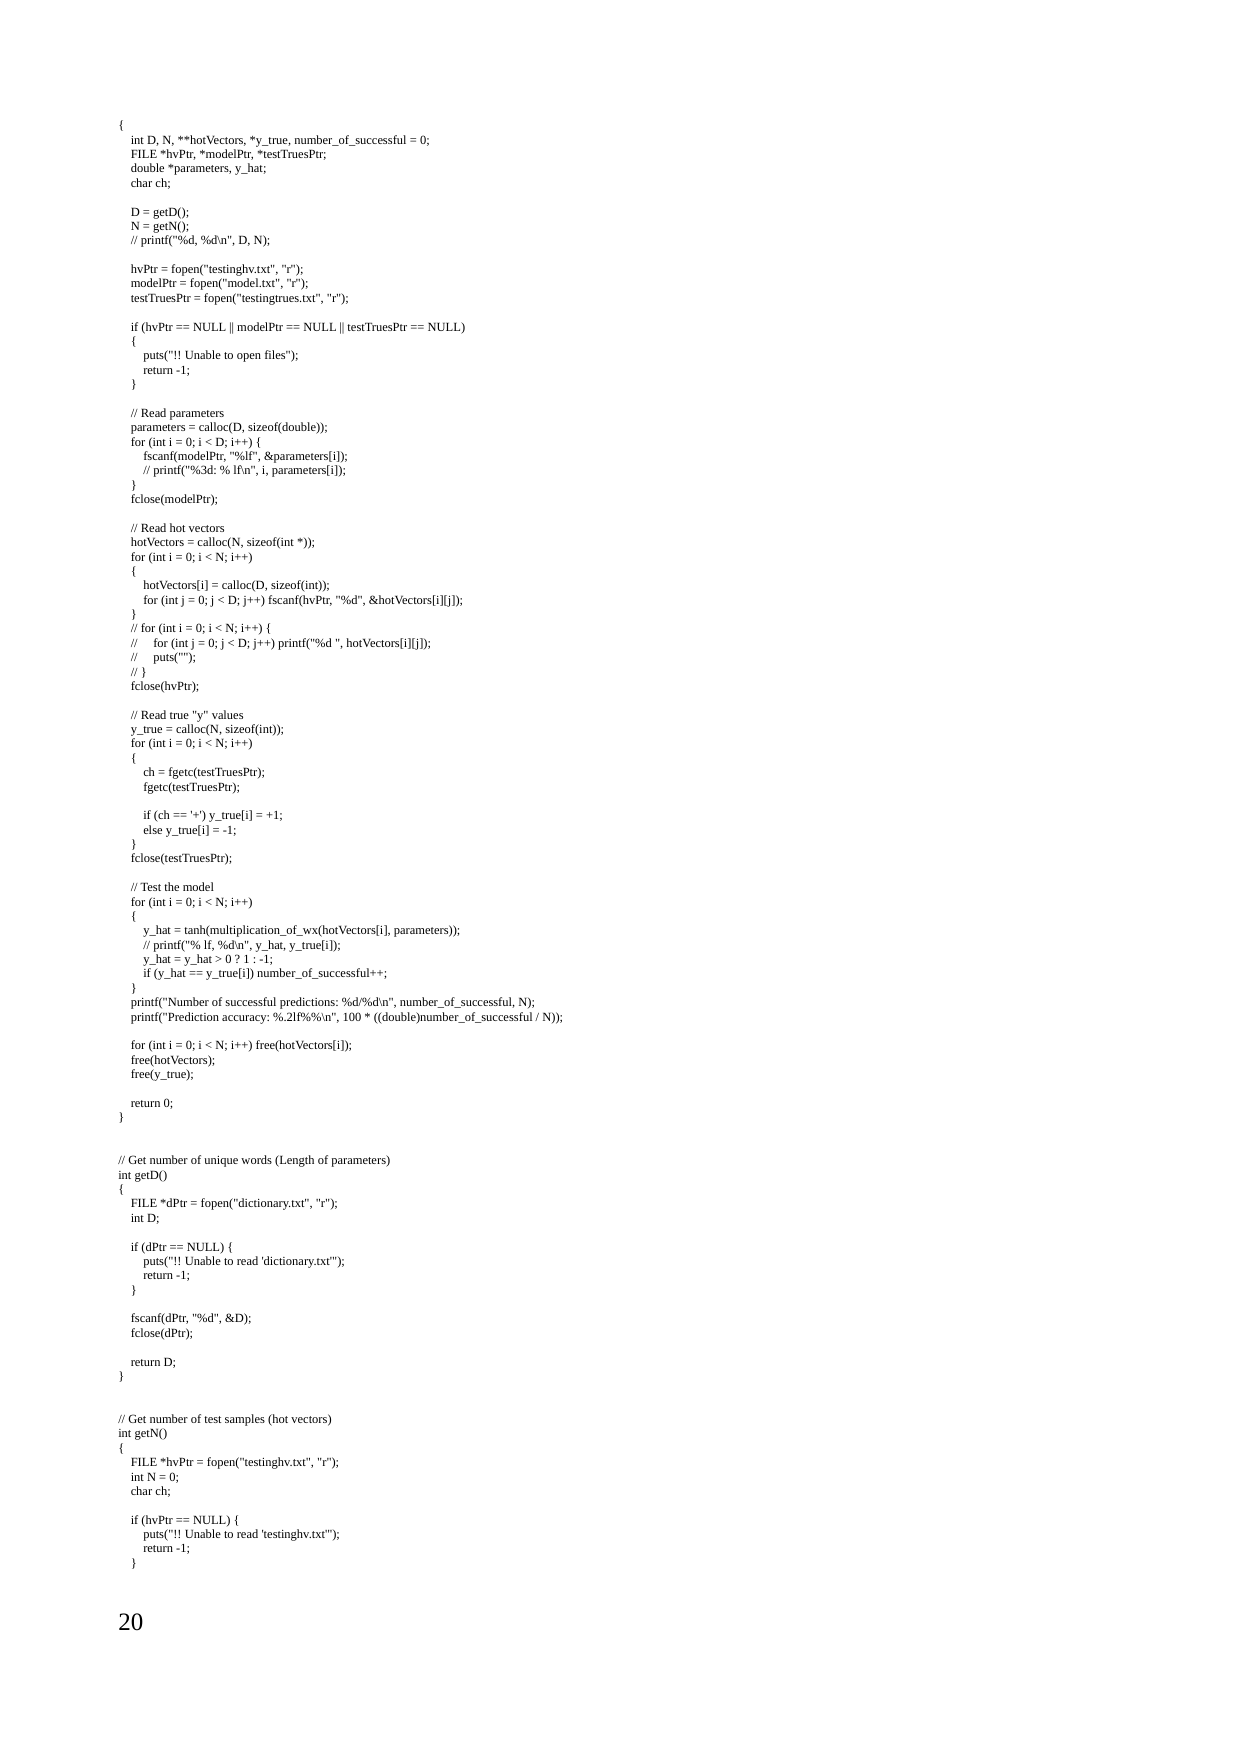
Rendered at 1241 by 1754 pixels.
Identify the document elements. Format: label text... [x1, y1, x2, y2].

text D = getD(); [118, 204, 1122, 219]
text return -1; [118, 1268, 1122, 1282]
text else y_true[i] = -1; [118, 822, 1122, 837]
text ch = fgetc(testTruesPtr); [118, 765, 1122, 779]
text // Read hot vectors [118, 521, 1122, 535]
text // printf("%d, %d\n", D, N); [118, 233, 1122, 247]
text for (int i = 0; i < N; i++) [118, 549, 1122, 564]
text } [118, 377, 1122, 391]
text int getN() [118, 1426, 1122, 1441]
text char ch; [118, 1484, 1122, 1498]
text fscanf(modelPtr, "%lf", &parameters[i]); [118, 449, 1122, 463]
text puts("!! Unable to open files"); [118, 348, 1122, 362]
text { [118, 1441, 1122, 1455]
text { [118, 909, 1122, 923]
text y_hat = y_hat > 0 ? 1 : -1; [118, 952, 1122, 966]
text } [118, 1110, 1122, 1124]
text if (ch == '+') y_true[i] = +1; [118, 808, 1122, 822]
text char ch; [118, 176, 1122, 190]
text { [118, 1182, 1122, 1196]
text return -1; [118, 1541, 1122, 1556]
text } [118, 607, 1122, 621]
text testTruesPtr = fopen("testingtrues.txt", "r"); [118, 291, 1122, 305]
text puts("!! Unable to read 'testinghv.txt'"); [118, 1527, 1122, 1541]
text for (int i = 0; i < D; i++) { [118, 434, 1122, 449]
text fclose(dPtr); [118, 1326, 1122, 1340]
text // for (int i = 0; i < N; i++) { [118, 621, 1122, 636]
text hotVectors = calloc(N, sizeof(int *)); [118, 535, 1122, 549]
text } [118, 1282, 1122, 1297]
text return D; [118, 1354, 1122, 1369]
text free(y_true); [118, 1067, 1122, 1081]
text fscanf(dPtr, "%d", &D); [118, 1311, 1122, 1326]
text hotVectors[i] = calloc(D, sizeof(int)); [118, 578, 1122, 592]
text } [118, 1556, 1122, 1570]
text FILE *hvPtr = fopen("testinghv.txt", "r"); [118, 1455, 1122, 1469]
text // for (int j = 0; j < D; j++) printf("%d ", hotVectors[i][j]); [118, 636, 1122, 650]
text // Get number of test samples (hot vectors) [118, 1412, 1122, 1426]
text int N = 0; [118, 1469, 1122, 1484]
text N = getN(); [118, 219, 1122, 233]
text y_true = calloc(N, sizeof(int)); [118, 722, 1122, 736]
text // Read parameters [118, 406, 1122, 420]
text if (y_hat == y_true[i]) number_of_successful++; [118, 966, 1122, 981]
text } [118, 837, 1122, 851]
text // } [118, 664, 1122, 679]
text FILE *hvPtr, *modelPtr, *testTruesPtr; [118, 147, 1122, 161]
text y_hat = tanh(multiplication_of_wx(hotVectors[i], parameters)); [118, 923, 1122, 937]
text puts("!! Unable to read 'dictionary.txt'"); [118, 1254, 1122, 1268]
text // puts(""); [118, 650, 1122, 664]
text // Get number of unique words (Length of parameters) [118, 1153, 1122, 1167]
text { [118, 564, 1122, 578]
text // Test the model [118, 880, 1122, 894]
text hvPtr = fopen("testinghv.txt", "r"); [118, 262, 1122, 276]
text if (hvPtr == NULL) { [118, 1512, 1122, 1527]
text modelPtr = fopen("model.txt", "r"); [118, 276, 1122, 291]
text double *parameters, y_hat; [118, 161, 1122, 176]
text { [118, 118, 1122, 132]
text if (dPtr == NULL) { [118, 1239, 1122, 1254]
text fclose(hvPtr); [118, 679, 1122, 693]
text int D, N, **hotVectors, *y_true, number_of_successful = 0; [118, 132, 1122, 147]
text } [118, 981, 1122, 995]
text parameters = calloc(D, sizeof(double)); [118, 420, 1122, 434]
text fclose(modelPtr); [118, 492, 1122, 506]
text return -1; [118, 362, 1122, 377]
text for (int i = 0; i < N; i++) [118, 894, 1122, 909]
text } [118, 477, 1122, 492]
text for (int i = 0; i < N; i++) free(hotVectors[i]); [118, 1038, 1122, 1052]
text } [118, 1369, 1122, 1383]
text for (int j = 0; j < D; j++) fscanf(hvPtr, "%d", &hotVectors[i][j]); [118, 592, 1122, 607]
text return 0; [118, 1096, 1122, 1110]
text fgetc(testTruesPtr); [118, 779, 1122, 794]
text printf("Number of successful predictions: %d/%d\n", number_of_successful, N); [118, 995, 1122, 1009]
text FILE *dPtr = fopen("dictionary.txt", "r"); [118, 1196, 1122, 1211]
text { [118, 334, 1122, 348]
text int getD() [118, 1167, 1122, 1182]
text free(hotVectors); [118, 1052, 1122, 1067]
text // Read true "y" values [118, 707, 1122, 722]
text int D; [118, 1211, 1122, 1225]
text printf("Prediction accuracy: %.2lf%%\n", 100 * ((double)number_of_successful / N)); [118, 1009, 1122, 1024]
text fclose(testTruesPtr); [118, 851, 1122, 866]
text { [118, 751, 1122, 765]
text // printf("%3d: % lf\n", i, parameters[i]); [118, 463, 1122, 477]
text for (int i = 0; i < N; i++) [118, 736, 1122, 751]
text if (hvPtr == NULL || modelPtr == NULL || testTruesPtr == NULL) [118, 319, 1122, 334]
text // printf("% lf, %d\n", y_hat, y_true[i]); [118, 937, 1122, 952]
